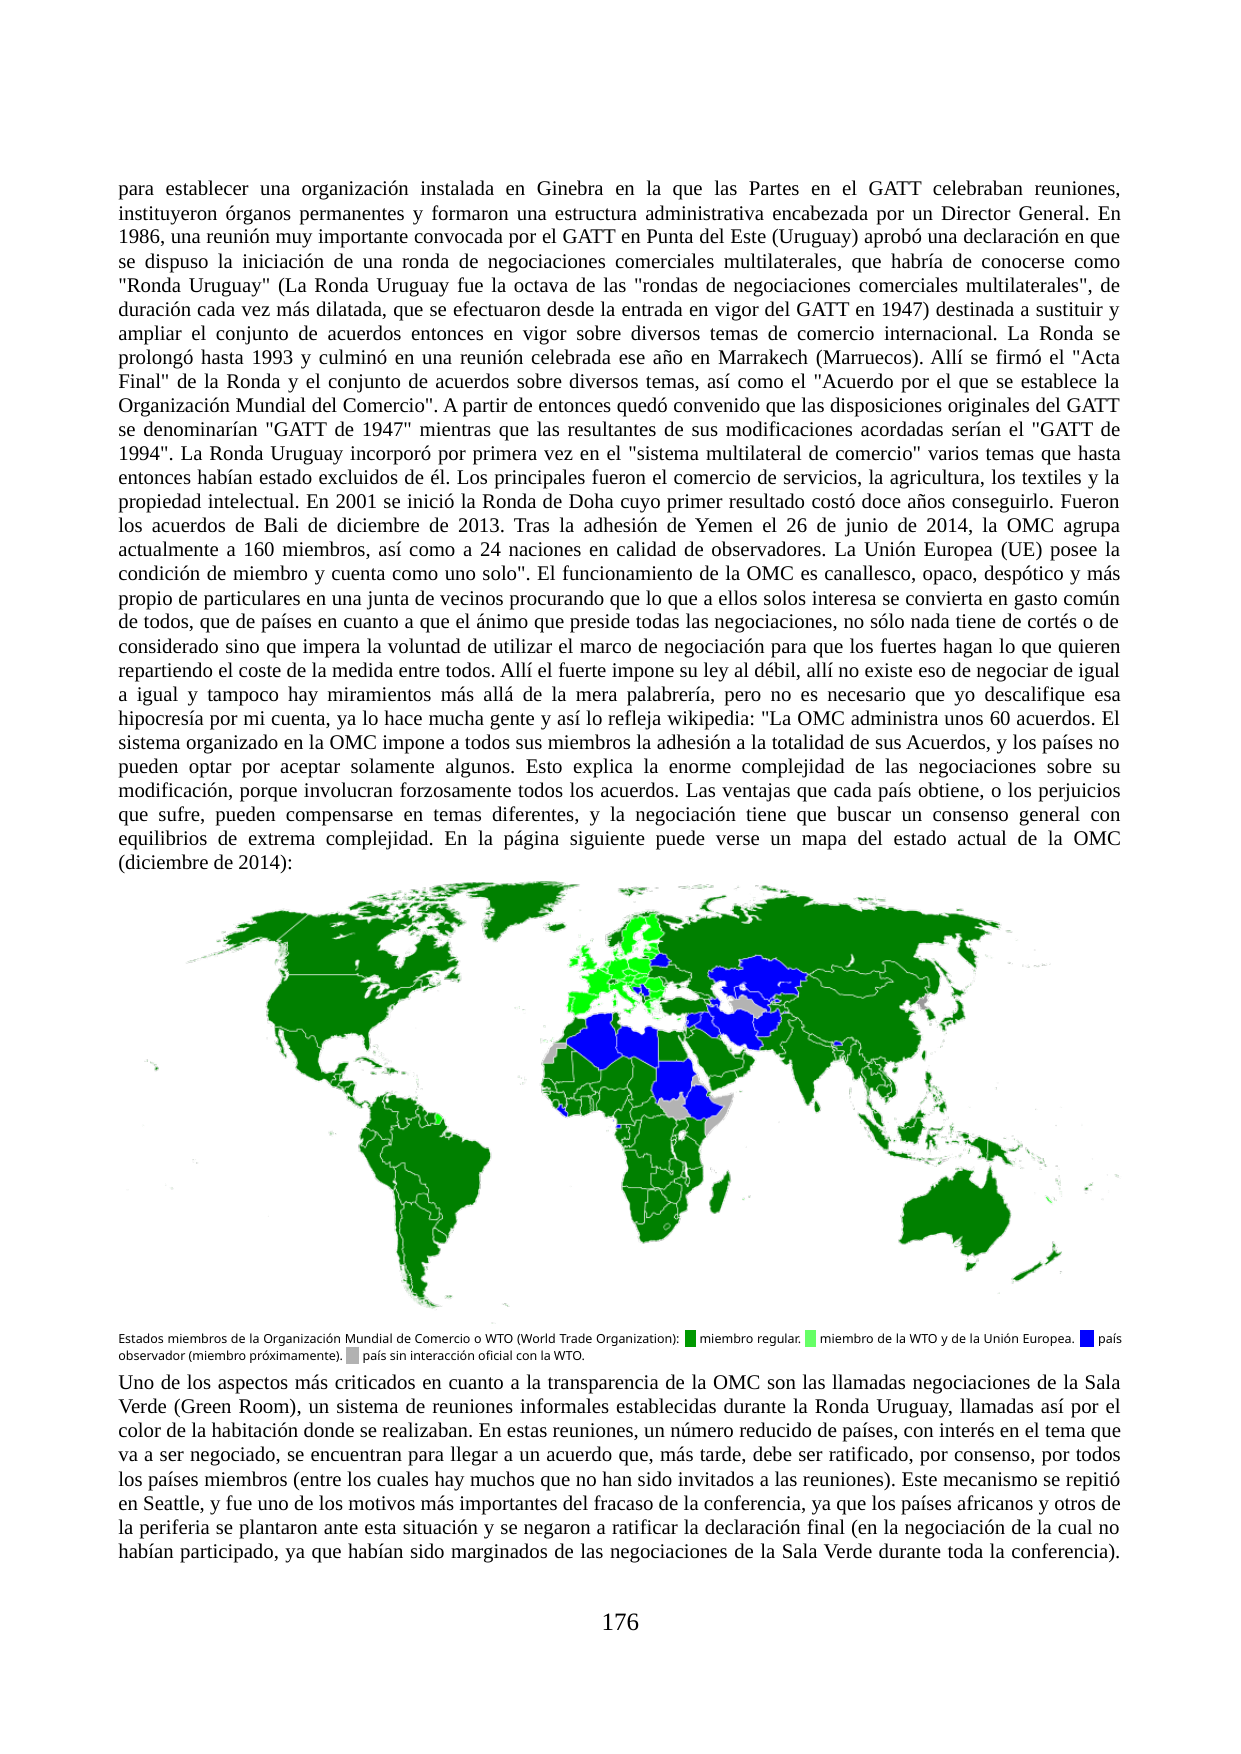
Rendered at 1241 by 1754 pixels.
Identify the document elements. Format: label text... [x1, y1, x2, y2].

text para establecer una organización instalada en Ginebra en la que las Partes en el GATT celebraban reuniones, instituyeron órganos permanentes y formaron una estructura administrativa encabezada por un Director General. En 1986, una reunión muy importante convocada por el GATT en Punta del Este (Uruguay) aprobó una declaración en que se dispuso la iniciación de una ronda de negociaciones comerciales multilaterales, que habría de conocerse como "Ronda Uruguay" (La Ronda Uruguay fue la octava de las "rondas de negociaciones comerciales multilaterales", de duración cada vez más dilatada, que se efectuaron desde la entrada en vigor del GATT en 1947) destinada a sustituir y ampliar el conjunto de acuerdos entonces en vigor sobre diversos temas de comercio internacional. La Ronda se prolongó hasta 1993 y culminó en una reunión celebrada ese año en Marrakech (Marruecos). Allí se firmó el "Acta Final" de la Ronda y el conjunto de acuerdos sobre diversos temas, así como el "Acuerdo por el que se establece la Organización Mundial del Comercio". A partir de entonces quedó convenido que las disposiciones originales del GATT se denominarían "GATT de 1947" mientras que las resultantes de sus modificaciones acordadas serían el "GATT de 1994". La Ronda Uruguay incorporó por primera vez en el "sistema multilateral de comercio" varios temas que hasta entonces habían estado excluidos de él. Los principales fueron el comercio de servicios, la agricultura, los textiles y la propiedad intelectual. En 2001 se inició la Ronda de Doha cuyo primer resultado costó doce años conseguirlo. Fueron los acuerdos de Bali de diciembre de 2013. Tras la adhesión de Yemen el 26 de junio de 2014, la OMC agrupa actualmente a 160 miembros, así como a 24 naciones en calidad de observadores. La Unión Europea (UE) posee la condición de miembro y cuenta como uno solo". El funcionamiento de la OMC es canallesco, opaco, despótico y más propio de particulares en una junta de vecinos procurando que lo que a ellos solos interesa se convierta en gasto común de todos, que de países en cuanto a que el ánimo que preside todas las negociaciones, no sólo nada tiene de cortés o de considerado sino que impera la voluntad de utilizar el marco de negociación para que los fuertes hagan lo que quieren repartiendo el coste de la medida entre todos. Allí el fuerte impone su ley al débil, allí no existe eso de negociar de igual a igual y tampoco hay miramientos más allá de la mera palabrería, pero no es necesario que yo descalifique esa hipocresía por mi cuenta, ya lo hace mucha gente y así lo refleja wikipedia: "La OMC administra unos 60 acuerdos. El sistema organizado en la OMC impone a todos sus miembros la adhesión a la totalidad de sus Acuerdos, y los países no pueden optar por aceptar solamente algunos. Esto explica la enorme complejidad de las negociaciones sobre su modificación, porque involucran forzosamente todos los acuerdos. Las ventajas que cada país obtiene, o los perjuicios que sufre, pueden compensarse en temas diferentes, y la negociación tiene que buscar un consenso general con equilibrios de extrema complejidad. En la página siguiente puede verse un mapa del estado actual de la OMC (diciembre de 2014): [118, 176, 1122, 874]
text Estados miembros de la Organización Mundial de Comercio o WTO (World Trade Organization): miembro regular. miembro de la WTO y de la Unión Europea. país observador (miembro próximamente). país sin interacción oficial con la WTO. [118, 1330, 1122, 1364]
text Uno de los aspectos más criticados en cuanto a la transparencia de la OMC son las llamadas negociaciones de la Sala Verde (Green Room), un sistema de reuniones informales establecidas durante la Ronda Uruguay, llamadas así por el color de la habitación donde se realizaban. En estas reuniones, un número reducido de países, con interés en el tema que va a ser negociado, se encuentran para llegar a un acuerdo que, más tarde, debe ser ratificado, por consenso, por todos los países miembros (entre los cuales hay muchos que no han sido invitados a las reuniones). Este mecanismo se repitió en Seattle, y fue uno de los motivos más importantes del fracaso de la conferencia, ya que los países africanos y otros de la periferia se plantaron ante esta situación y se negaron a ratificar la declaración final (en la negociación de la cual no habían participado, ya que habían sido marginados de las negociaciones de la Sala Verde durante toda la conferencia). [118, 1370, 1122, 1563]
picture [118, 880, 1123, 1324]
